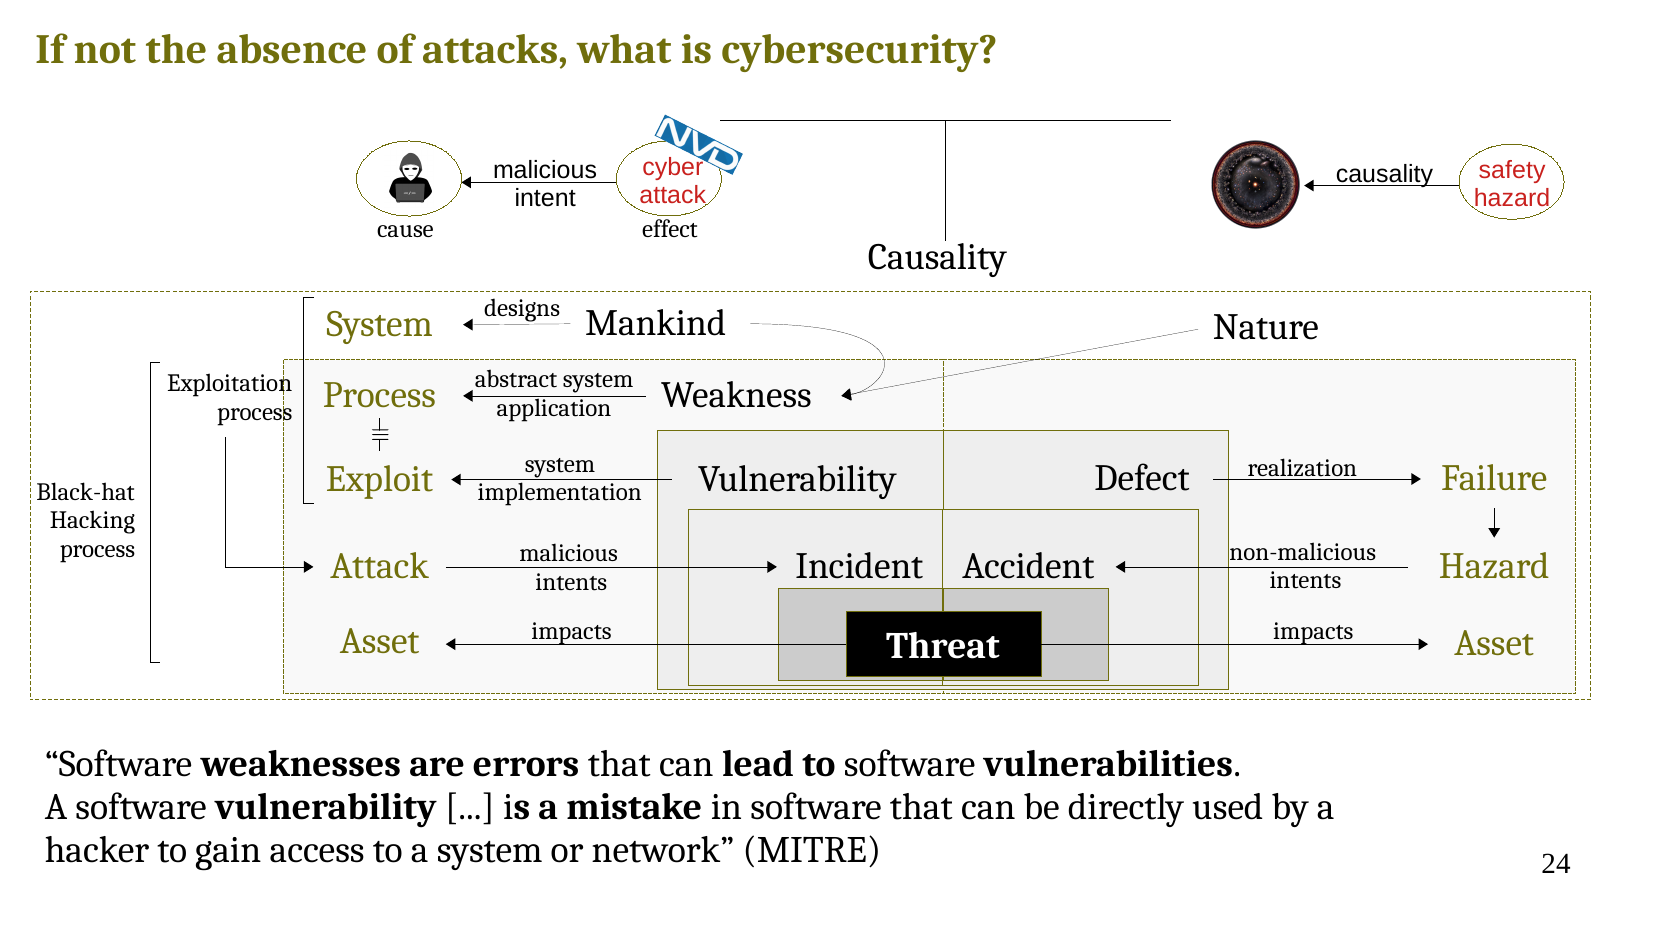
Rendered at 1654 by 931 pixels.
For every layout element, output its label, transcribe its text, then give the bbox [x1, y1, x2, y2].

text_box Causality [853, 228, 1034, 288]
text_box system implementation [454, 442, 666, 516]
text_box Vulnerability [671, 450, 912, 509]
text_box Weakness [697, 366, 842, 426]
picture [654, 114, 743, 175]
text_box impacts [506, 609, 637, 655]
text_box Black-hat Hacking process [0, 470, 151, 573]
picture [370, 429, 389, 441]
text_box Accident [941, 537, 1116, 597]
text_box Attack [313, 537, 446, 597]
text_box Exploitation process [151, 362, 308, 438]
text_box [304, 426, 379, 503]
text_box Process [308, 366, 464, 426]
text_box malicious intents [484, 568, 657, 605]
text_box [30, 291, 1591, 700]
text_box Asset [313, 612, 446, 677]
text_box Exploitation process [142, 362, 150, 438]
text_box [30, 291, 447, 470]
text_box Nature [1198, 298, 1349, 360]
text_box impacts [1248, 609, 1379, 655]
text_box malicious intent [478, 148, 613, 220]
text_box [304, 324, 884, 394]
text_box malicious intents [484, 531, 657, 567]
text_box non-malicious intents [1208, 530, 1404, 604]
picture [384, 150, 434, 208]
text_box Asset [1428, 614, 1561, 674]
text_box safety hazard [1459, 148, 1566, 220]
text_box Failure [1420, 449, 1568, 509]
text_box cyber attack [624, 145, 722, 216]
text_box Threat [855, 617, 1031, 677]
text_box causality [1321, 152, 1449, 195]
picture [1210, 139, 1301, 230]
text_box Defect [1079, 449, 1214, 509]
text_box effect [627, 216, 722, 252]
text_box cause [362, 207, 458, 252]
text_box System [296, 295, 464, 354]
text_box abstract system application [411, 357, 697, 431]
text_box If not the absence of attacks, what is cybersecurity? [20, 18, 1051, 83]
text_box Exploit [307, 450, 452, 509]
text_box realization [1197, 446, 1408, 491]
text_box “Software weaknesses are errors that can lead to software vulnerabilities. A software vulnerability [...] is a mistake in software that can be directly used by a hacker to gain access to a system or network” (MITRE) [30, 735, 1366, 926]
text_box designs [447, 286, 598, 331]
text_box Mankind [570, 294, 751, 354]
text_box Incident [776, 537, 941, 597]
text_box Hazard [1407, 537, 1581, 597]
